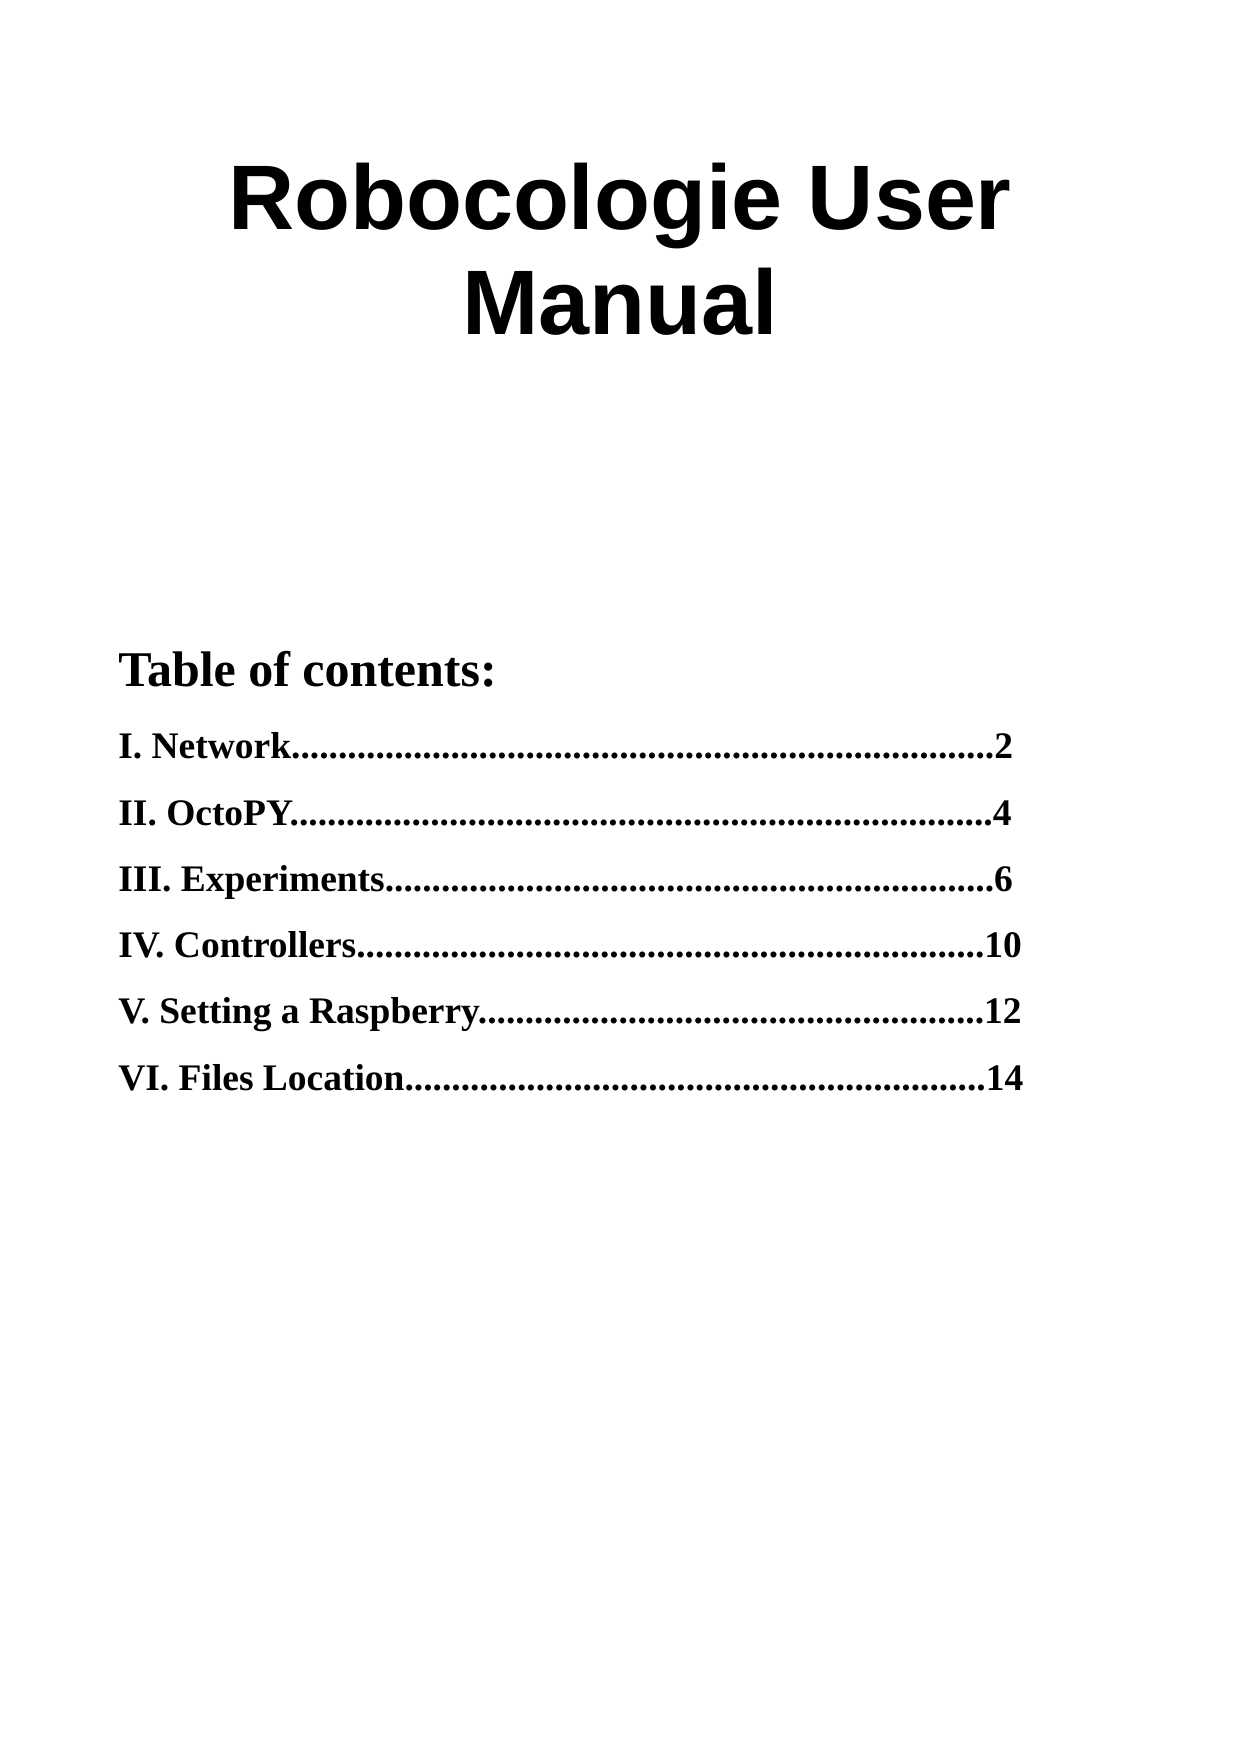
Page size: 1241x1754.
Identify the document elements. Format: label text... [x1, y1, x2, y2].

title Robocologie User Manual [118, 143, 1122, 354]
text I. Network...........................................................................2 [118, 724, 1122, 767]
text IV. Controllers...................................................................10 [118, 922, 1122, 966]
text VI. Files Location..............................................................14 [118, 1055, 1122, 1098]
text Table of contents: [118, 640, 1122, 698]
text III. Experiments.................................................................6 [118, 856, 1122, 899]
text II. OctoPY...........................................................................4 [118, 790, 1122, 833]
text V. Setting a Raspberry......................................................12 [118, 989, 1122, 1032]
